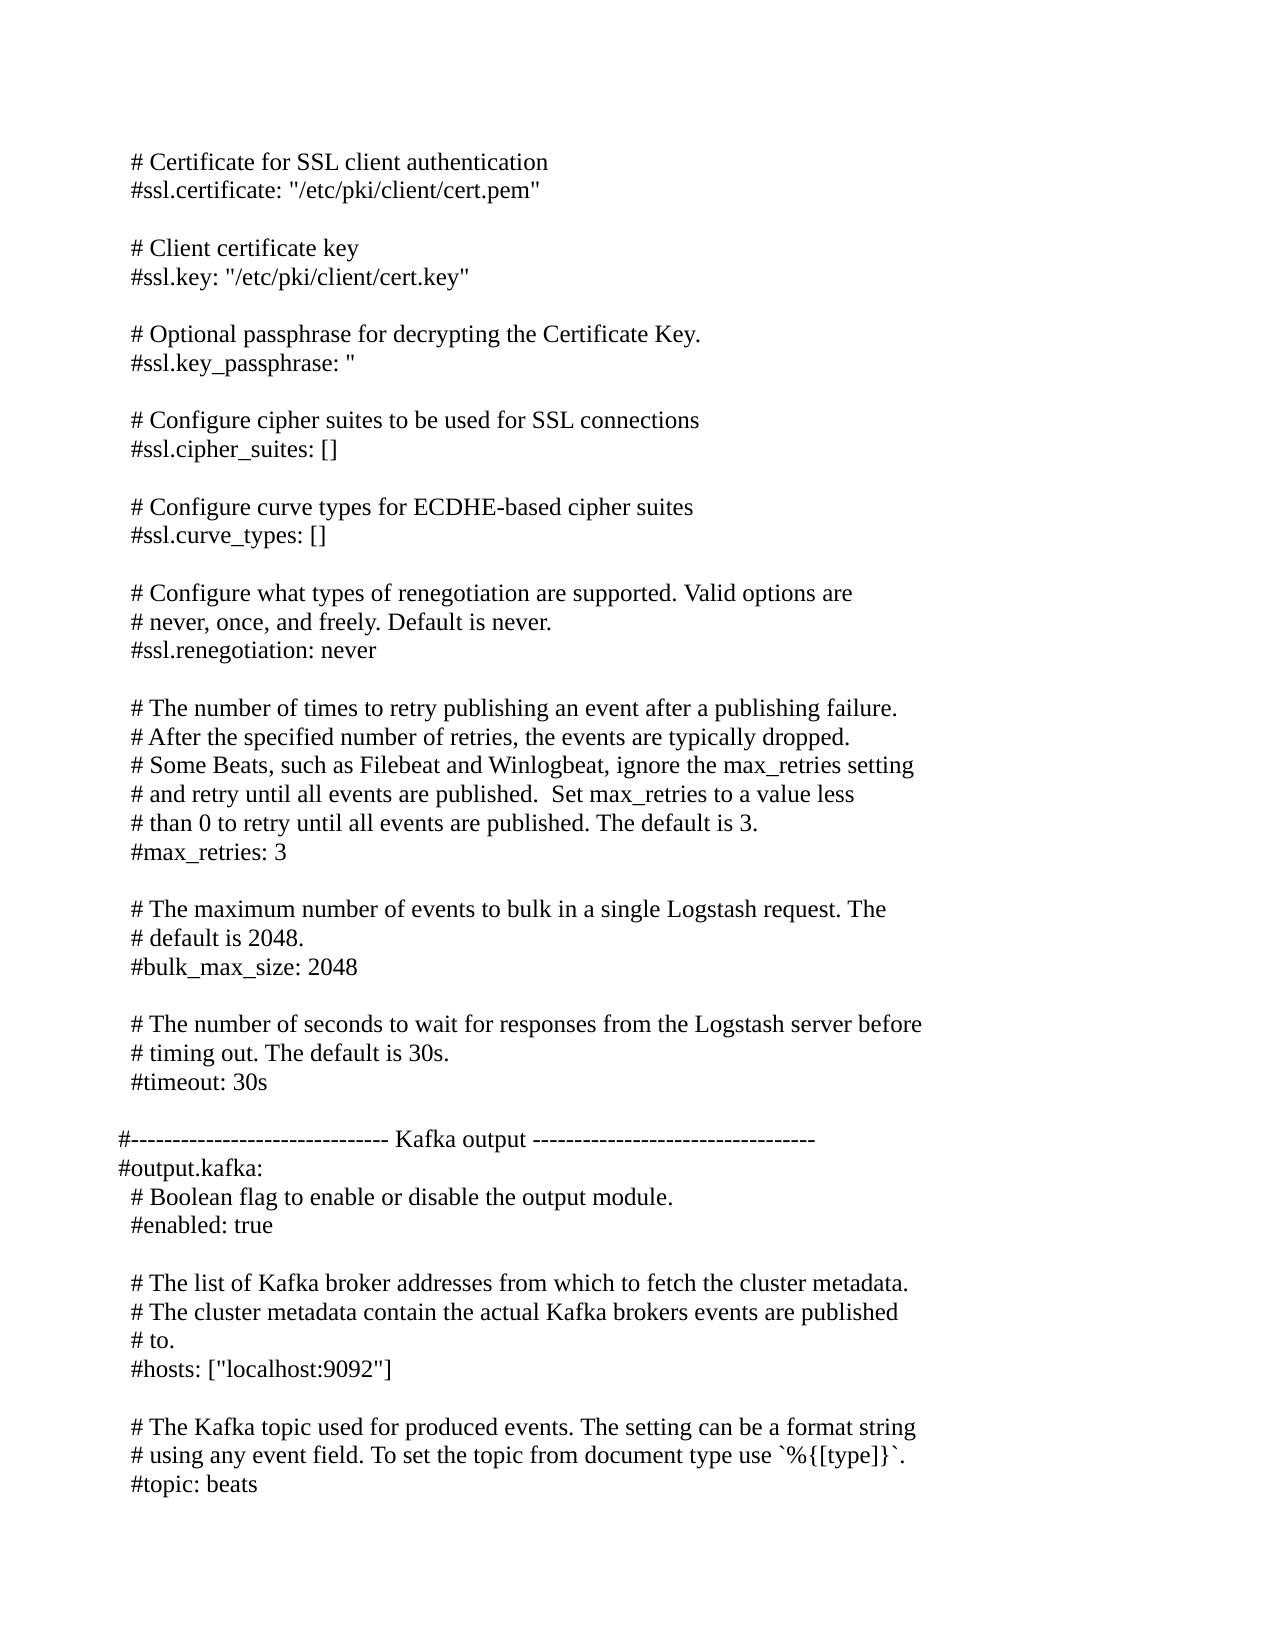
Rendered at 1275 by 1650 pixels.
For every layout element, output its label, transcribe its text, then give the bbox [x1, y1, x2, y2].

text # Optional passphrase for decrypting the Certificate Key. [118, 319, 1157, 348]
text # Some Beats, such as Filebeat and Winlogbeat, ignore the max_retries setting [118, 751, 1157, 779]
text # The list of Kafka broker addresses from which to fetch the cluster metadata. [118, 1268, 1157, 1297]
text # Configure curve types for ECDHE-based cipher suites [118, 492, 1157, 521]
text # Configure what types of renegotiation are supported. Valid options are [118, 578, 1157, 607]
text #ssl.key: "/etc/pki/client/cert.key" [118, 262, 1157, 291]
text #ssl.key_passphrase: '' [118, 348, 1157, 377]
text # default is 2048. [118, 923, 1157, 952]
text # Certificate for SSL client authentication [118, 147, 1157, 176]
text # Client certificate key [118, 233, 1157, 262]
text # Boolean flag to enable or disable the output module. [118, 1182, 1157, 1211]
text # never, once, and freely. Default is never. [118, 607, 1157, 636]
text #ssl.certificate: "/etc/pki/client/cert.pem" [118, 176, 1157, 204]
text # The Kafka topic used for produced events. The setting can be a format string [118, 1412, 1157, 1441]
text # The maximum number of events to bulk in a single Logstash request. The [118, 894, 1157, 923]
text # The number of times to retry publishing an event after a publishing failure. [118, 693, 1157, 722]
text # The number of seconds to wait for responses from the Logstash server before [118, 1009, 1157, 1038]
text # After the specified number of retries, the events are typically dropped. [118, 722, 1157, 751]
text # The cluster metadata contain the actual Kafka brokers events are published [118, 1297, 1157, 1326]
text # and retry until all events are published. Set max_retries to a value less [118, 779, 1157, 808]
text #output.kafka: [118, 1153, 1157, 1182]
text #topic: beats [118, 1469, 1157, 1498]
text #ssl.curve_types: [] [118, 521, 1157, 549]
text #bulk_max_size: 2048 [118, 952, 1157, 981]
text # to. [118, 1326, 1157, 1354]
text #enabled: true [118, 1211, 1157, 1239]
text #hosts: ["localhost:9092"] [118, 1354, 1157, 1383]
text #max_retries: 3 [118, 837, 1157, 866]
text #ssl.renegotiation: never [118, 636, 1157, 664]
text # Configure cipher suites to be used for SSL connections [118, 406, 1157, 434]
text #ssl.cipher_suites: [] [118, 434, 1157, 463]
text # using any event field. To set the topic from document type use `%{[type]}`. [118, 1441, 1157, 1469]
text # timing out. The default is 30s. [118, 1038, 1157, 1067]
text #timeout: 30s [118, 1067, 1157, 1096]
text #------------------------------- Kafka output ---------------------------------- [118, 1124, 1157, 1153]
text # than 0 to retry until all events are published. The default is 3. [118, 808, 1157, 837]
